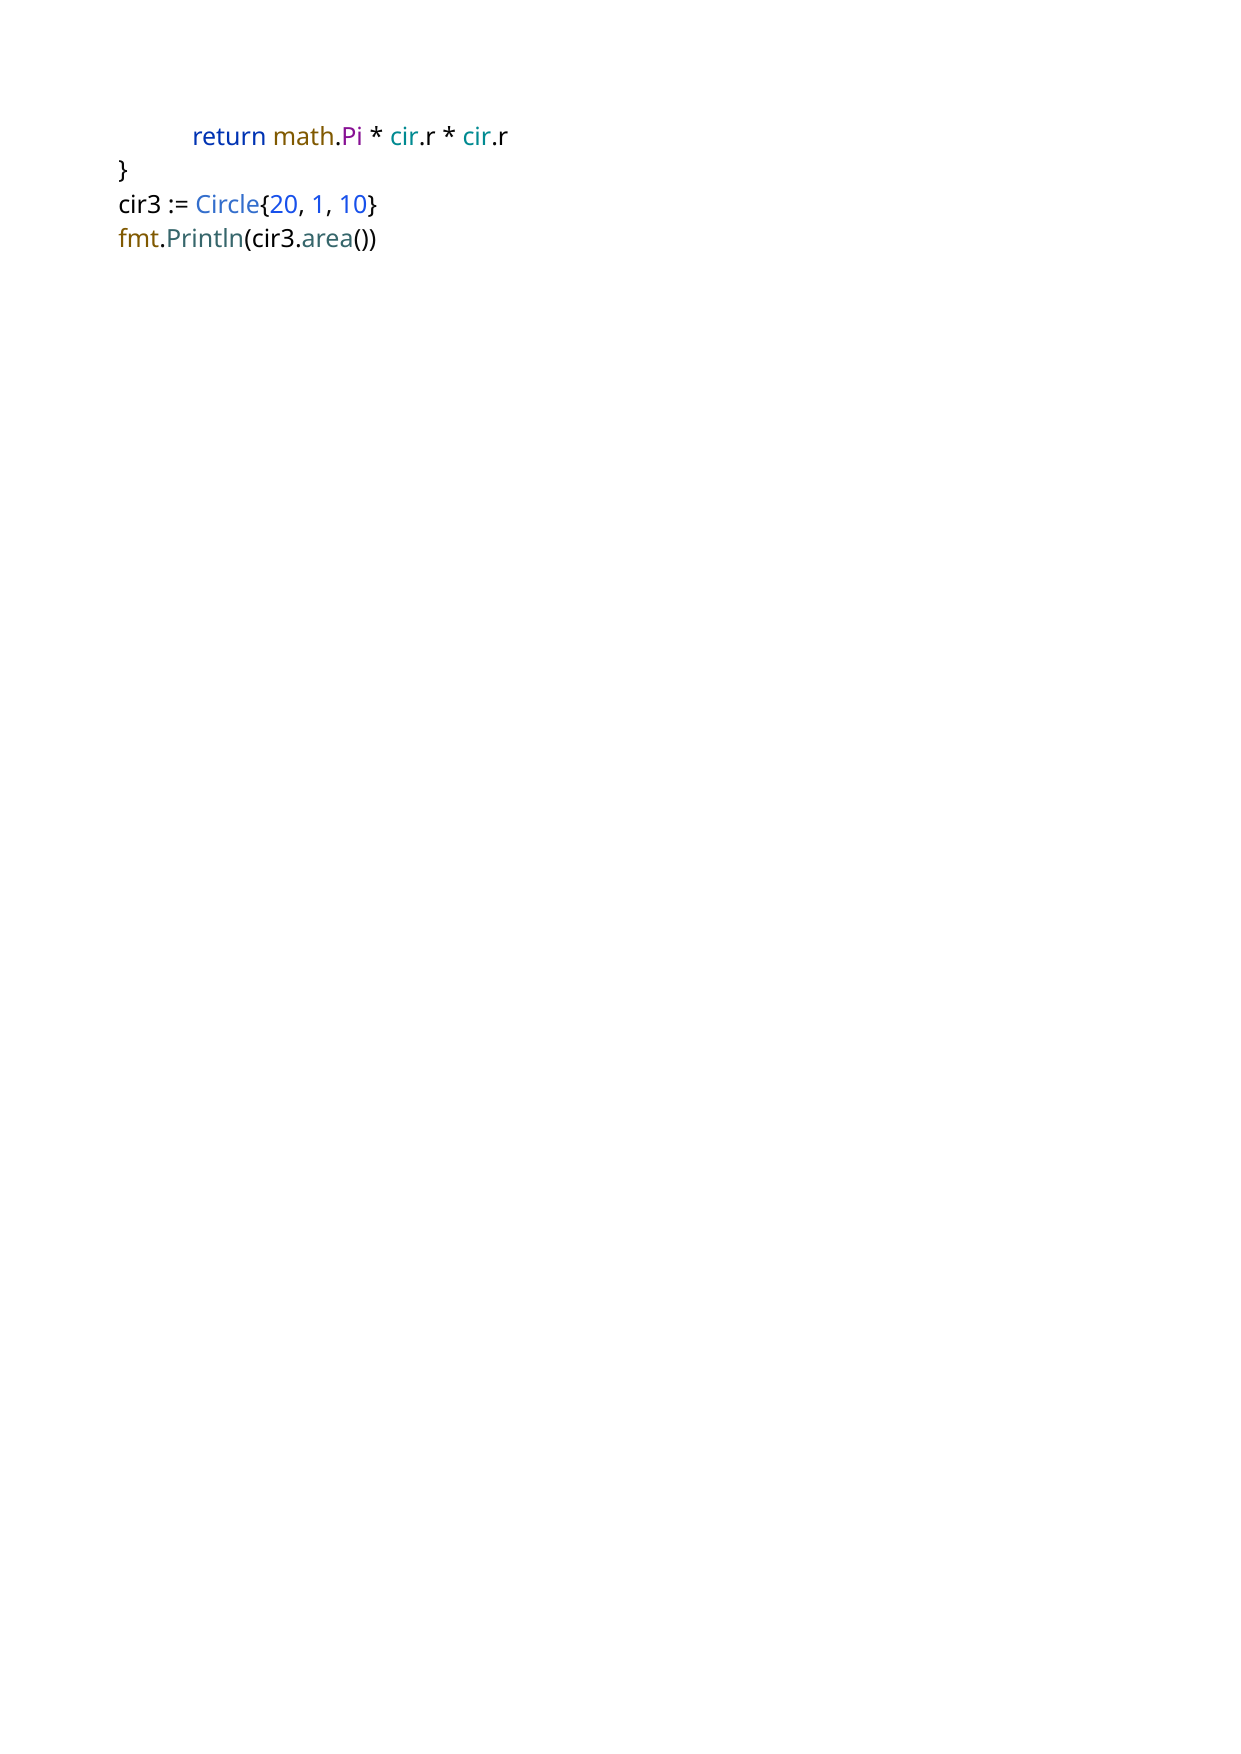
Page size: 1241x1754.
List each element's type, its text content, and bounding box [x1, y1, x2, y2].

text return math.Pi * cir.r * cir.r } [118, 118, 1122, 186]
text cir3 := Circle{20, 1, 10} [118, 186, 1122, 220]
text fmt.Println(cir3.area()) [118, 220, 1122, 254]
